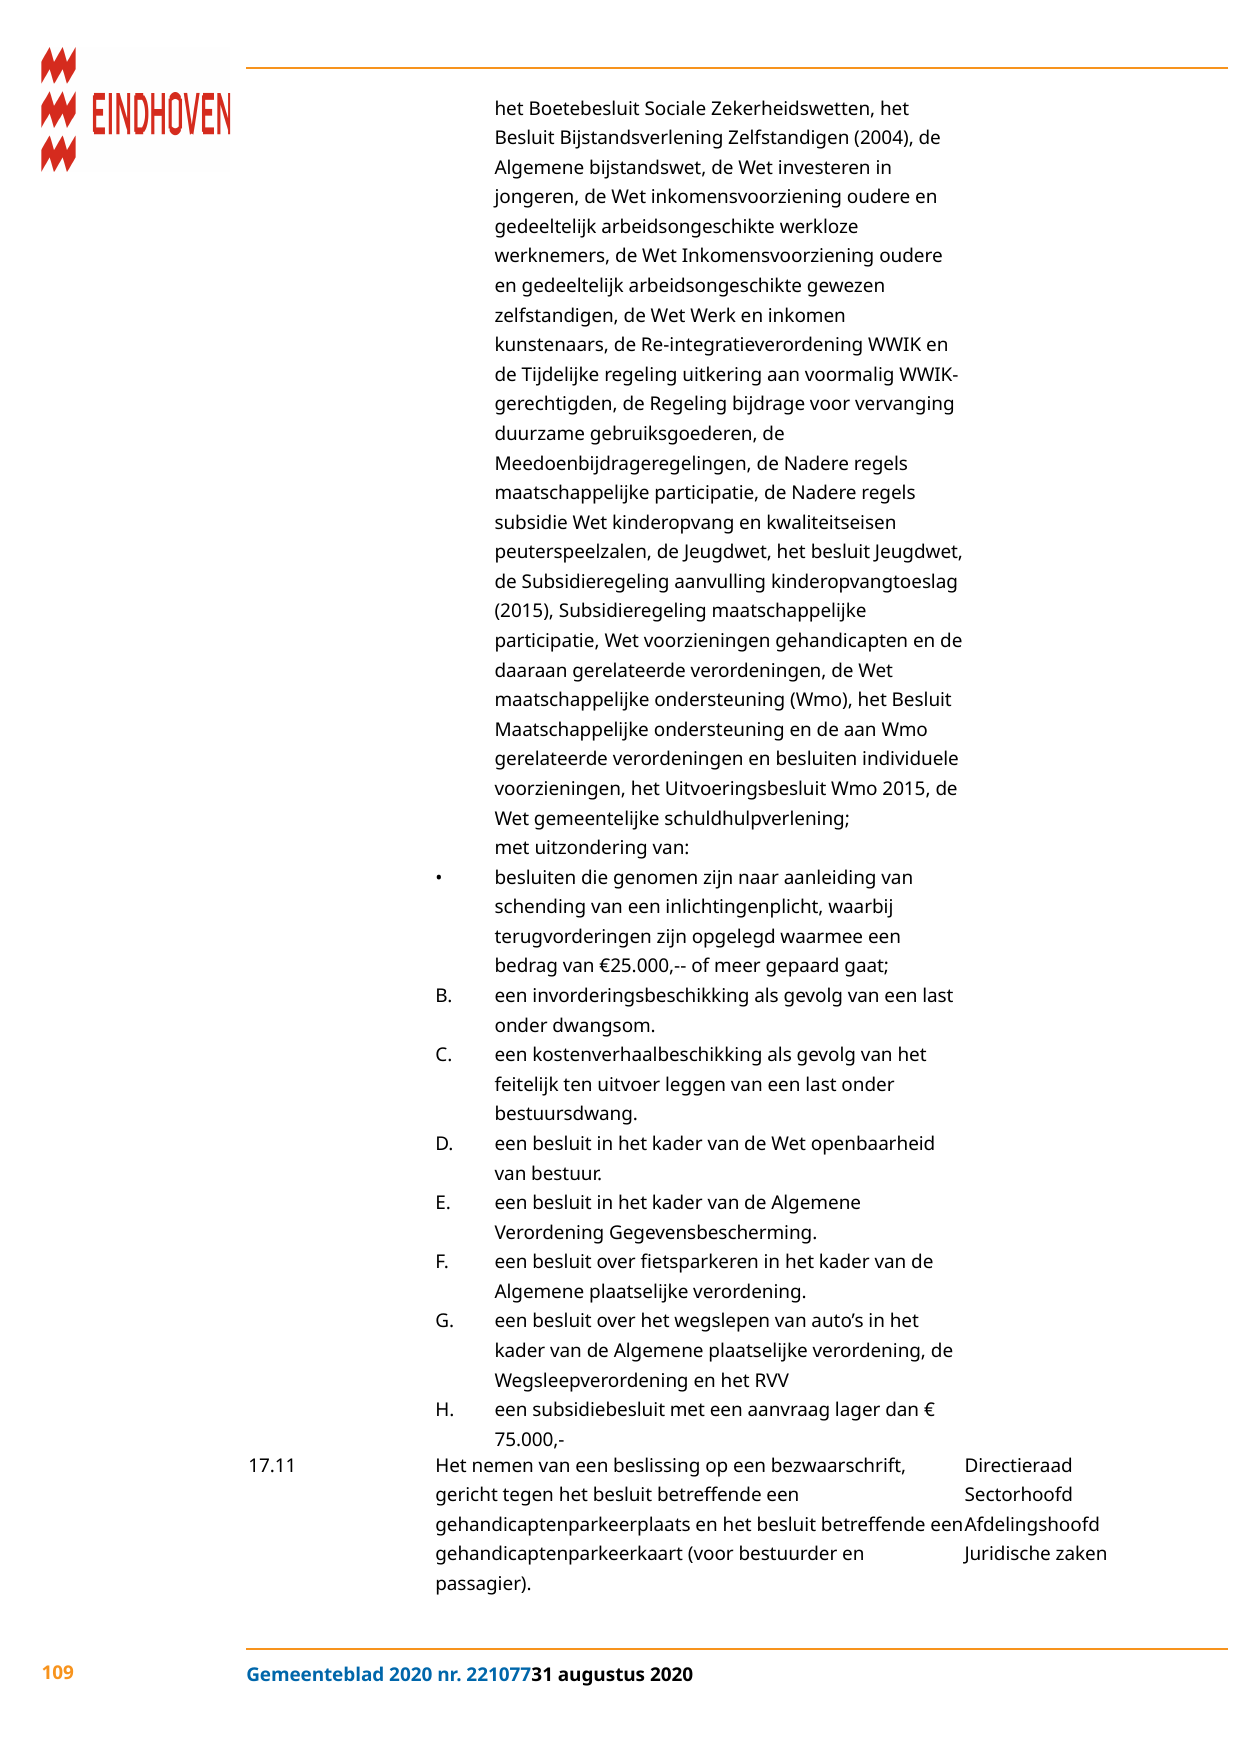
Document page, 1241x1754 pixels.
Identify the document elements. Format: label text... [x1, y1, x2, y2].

table_cell Het nemen van een beslissing op een bezwaarschrift, gericht tegen het besluit betreffende een gehandicaptenparkeerplaats en het besluit betreffende een gehandicaptenparkeerkaart (voor bestuurder en passagier). [435, 1452, 964, 1596]
table_cell 17.11 [248, 1452, 435, 1596]
table_cell [964, 95, 1152, 1452]
table_cell [248, 95, 435, 1452]
table_cell Directieraad Sectorhoofd Afdelingshoofd Juridische zaken [964, 1452, 1152, 1596]
table_cell het Boetebesluit Sociale Zekerheidswetten, het Besluit Bijstandsverlening Zelfstandigen (2004), de Algemene bijstandswet, de Wet investeren in jongeren, de Wet inkomensvoorziening oudere en gedeeltelijk arbeidsongeschikte werkloze werknemers, de Wet Inkomensvoorziening oudere en gedeeltelijk arbeidsongeschikte gewezen zelfstandigen, de Wet Werk en inkomen kunstenaars, de Re-integratieverordening WWIK en de Tijdelijke regeling uitkering aan voormalig WWIK-gerechtigden, de Regeling bijdrage voor vervanging duurzame gebruiksgoederen, de Meedoenbijdrageregelingen, de Nadere regels maatschappelijke participatie, de Nadere regels subsidie Wet kinderopvang en kwaliteitseisen peuterspeelzalen, de Jeugdwet, het besluit Jeugdwet, de Subsidieregeling aanvulling kinderopvangtoeslag (2015), Subsidieregeling maatschappelijke participatie, Wet voorzieningen gehandicapten en de daaraan gerelateerde verordeningen, de Wet maatschappelijke ondersteuning (Wmo), het Besluit Maatschappelijke ondersteuning en de aan Wmo gerelateerde verordeningen en besluiten individuele voorzieningen, het Uitvoeringsbesluit Wmo 2015, de Wet gemeentelijke schuldhulpverlening; met uitzondering van: besluiten die genomen zijn naar aanleiding van schending van een inlichtingenplicht, waarbij terugvorderingen zijn opgelegd waarmee een bedrag van €25.000,-- of meer gepaard gaat; een invorderingsbeschikking als gevolg van een last onder dwangsom. een kostenverhaalbeschikking als gevolg van het feitelijk ten uitvoer leggen van een last onder bestuursdwang. een besluit in het kader van de Wet openbaarheid van bestuur. een besluit in het kader van de Algemene Verordening Gegevensbescherming. een besluit over fietsparkeren in het kader van de Algemene plaatselijke verordening. een besluit over het wegslepen van auto’s in het kader van de Algemene plaatselijke verordening, de Wegsleepverordening en het RVV een subsidiebesluit met een aanvraag lager dan € 75.000,- [435, 95, 964, 1452]
picture [41, 47, 231, 172]
